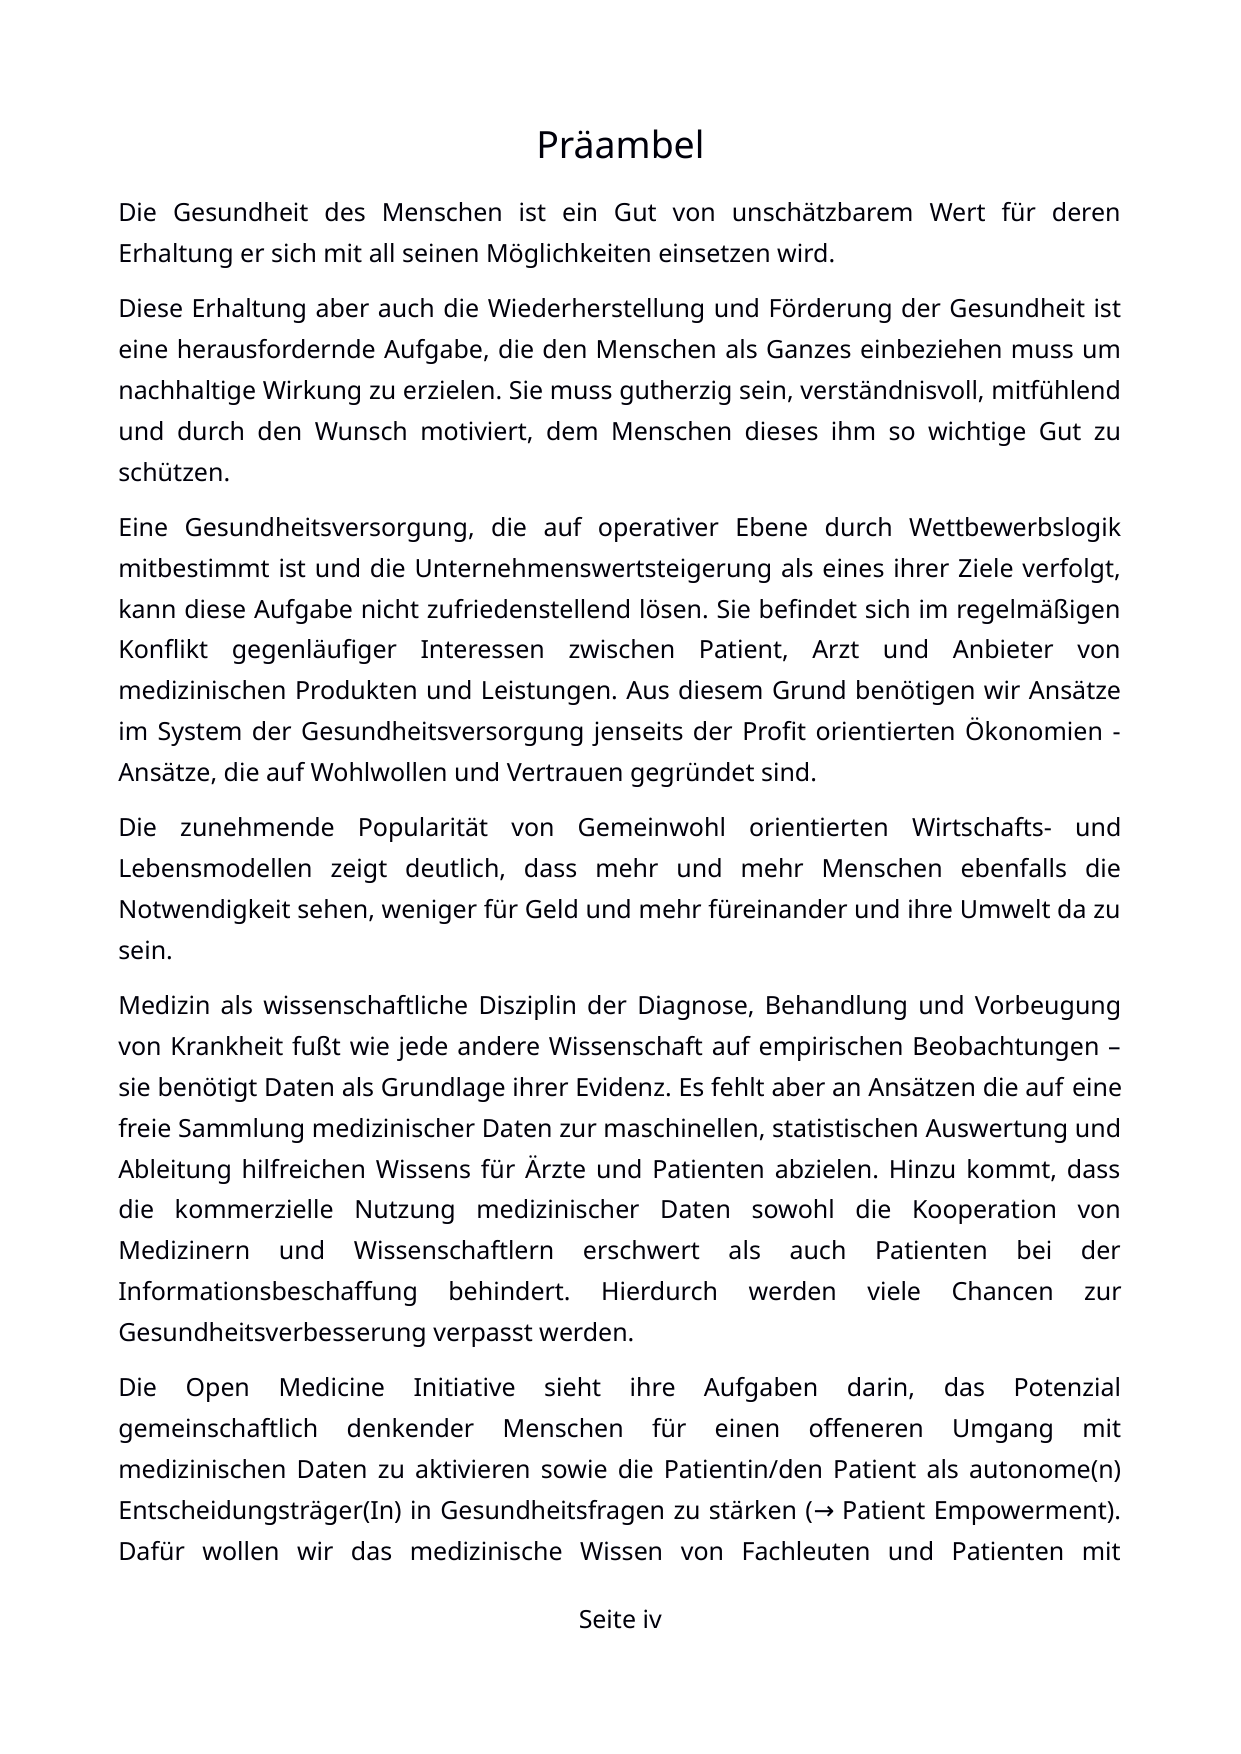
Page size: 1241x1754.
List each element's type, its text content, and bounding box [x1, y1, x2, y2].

text Medizin als wissenschaftliche Disziplin der Diagnose, Behandlung und Vorbeugung von Krankheit fußt wie jede andere Wissenschaft auf empirischen Beobachtungen – sie benötigt Daten als Grundlage ihrer Evidenz. Es fehlt aber an Ansätzen die auf eine freie Sammlung medizinischer Daten zur maschinellen, statistischen Auswertung und Ableitung hilfreichen Wissens für Ärzte und Patienten abzielen. Hinzu kommt, dass die kommerzielle Nutzung medizinischer Daten sowohl die Kooperation von Medizinern und Wissenschaftlern erschwert als auch Patienten bei der Informationsbeschaffung behindert. Hierdurch werden viele Chancen zur Gesundheitsverbesserung verpasst werden. [118, 988, 1122, 1349]
text Die Open Medicine Initiative sieht ihre Aufgaben darin, das Potenzial gemeinschaftlich denkender Menschen für einen offeneren Umgang mit medizinischen Daten zu aktivieren sowie die Patientin/den Patient als autonome(n) Entscheidungsträger(In) in Gesundheitsfragen zu stärken (→ Patient Empowerment). Dafür wollen wir das medizinische Wissen von Fachleuten und Patienten mit [118, 1370, 1122, 1567]
text Die zunehmende Popularität von Gemeinwohl orientierten Wirtschafts- und Lebensmodellen zeigt deutlich, dass mehr und mehr Menschen ebenfalls die Notwendigkeit sehen, weniger für Geld und mehr füreinander und ihre Umwelt da zu sein. [118, 810, 1122, 967]
list Präambel [118, 118, 1122, 169]
text Die Gesundheit des Menschen ist ein Gut von unschätzbarem Wert für deren Erhaltung er sich mit all seinen Möglichkeiten einsetzen wird. [118, 195, 1122, 269]
text Diese Erhaltung aber auch die Wiederherstellung und Förderung der Gesundheit ist eine herausfordernde Aufgabe, die den Menschen als Ganzes einbeziehen muss um nachhaltige Wirkung zu erzielen. Sie muss gutherzig sein, verständnisvoll, mitfühlend und durch den Wunsch motiviert, dem Menschen dieses ihm so wichtige Gut zu schützen. [118, 291, 1122, 488]
text Eine Gesundheitsversorgung, die auf operativer Ebene durch Wettbewerbslogik mitbestimmt ist und die Unternehmenswertsteigerung als eines ihrer Ziele verfolgt, kann diese Aufgabe nicht zufriedenstellend lösen. Sie befindet sich im regelmäßigen Konflikt gegenläufiger Interessen zwischen Patient, Arzt und Anbieter von medizinischen Produkten und Leistungen. Aus diesem Grund benötigen wir Ansätze im System der Gesundheitsversorgung jenseits der Profit orientierten Ökonomien - Ansätze, die auf Wohlwollen und Vertrauen gegründet sind. [118, 510, 1122, 789]
